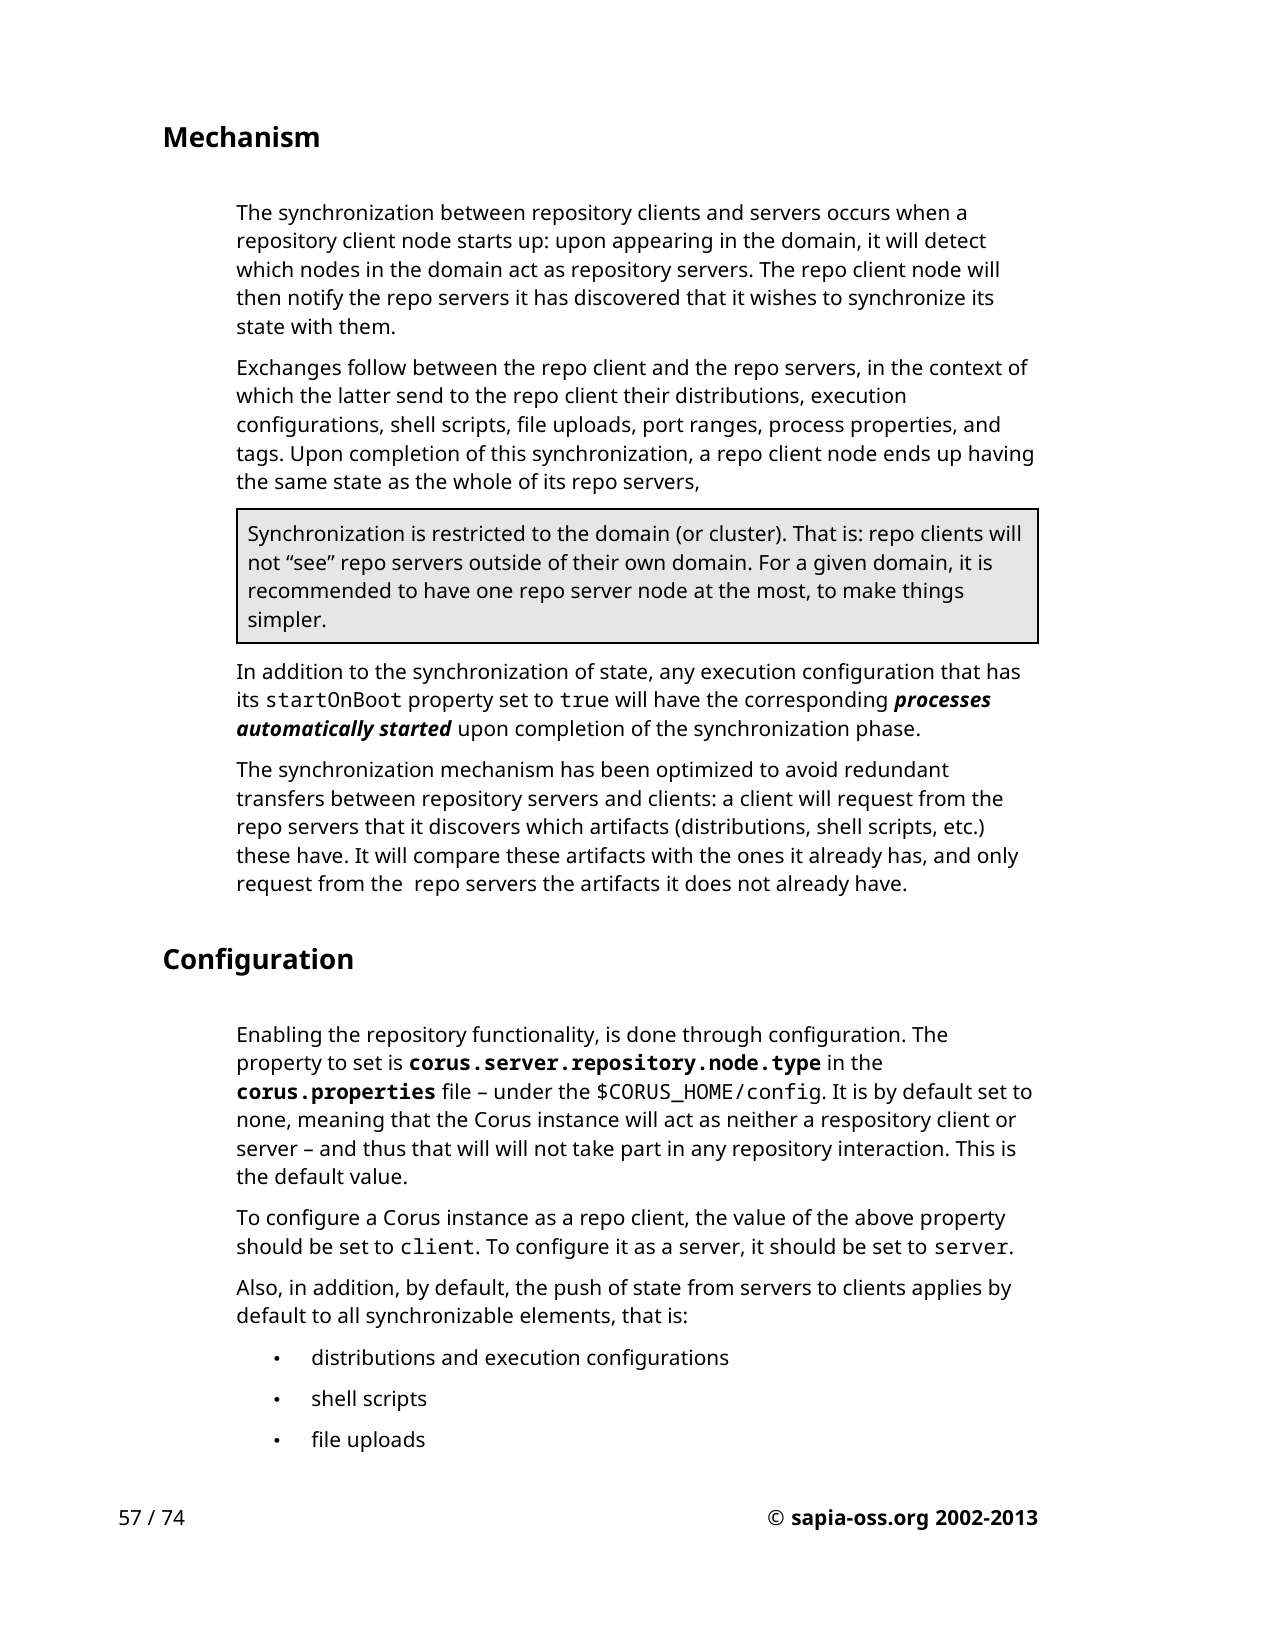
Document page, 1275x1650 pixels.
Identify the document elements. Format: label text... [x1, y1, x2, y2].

list distributions and execution configurations [274, 1342, 1157, 1371]
subtitle Configuration [162, 940, 1039, 978]
list file uploads [274, 1424, 1157, 1453]
text The synchronization mechanism has been optimized to avoid redundant transfers between repository servers and clients: a client will request from the repo servers that it discovers which artifacts (distributions, shell scripts, etc.) these have. It will compare these artifacts with the ones it already has, and only request from the repo servers the artifacts it does not already have. [236, 755, 1039, 898]
text To configure a Corus instance as a repo client, the value of the above property should be set to client. To configure it as a server, it should be set to server. [236, 1203, 1039, 1260]
text Also, in addition, by default, the push of state from servers to clients applies by default to all synchronizable elements, that is: [236, 1273, 1039, 1330]
text The synchronization between repository clients and servers occurs when a repository client node starts up: upon appearing in the domain, it will detect which nodes in the domain act as repository servers. The repo client node will then notify the repo servers it has discovered that it wishes to synchronize its state with them. [236, 198, 1039, 340]
text Exchanges follow between the repo client and the repo servers, in the context of which the latter send to the repo client their distributions, execution configurations, shell scripts, file uploads, port ranges, process properties, and tags. Upon completion of this synchronization, a repo client node ends up having the same state as the whole of its repo servers, [236, 353, 1039, 496]
text Synchronization is restricted to the domain (or cluster). That is: repo clients will not “see” repo servers outside of their own domain. For a given domain, it is recommended to have one repo server node at the most, to make things simpler. [238, 510, 1037, 642]
text In addition to the synchronization of state, any execution configuration that has its startOnBoot property set to true will have the corresponding processes automatically started upon completion of the synchronization phase. [236, 657, 1039, 742]
text Enabling the repository functionality, is done through configuration. The property to set is corus.server.repository.node.type in the corus.properties file – under the $CORUS_HOME/config. It is by default set to none, meaning that the Corus instance will act as neither a respository client or server – and thus that will will not take part in any repository interaction. This is the default value. [236, 1019, 1039, 1191]
list shell scripts [274, 1383, 1157, 1412]
subtitle Mechanism [162, 118, 1039, 156]
